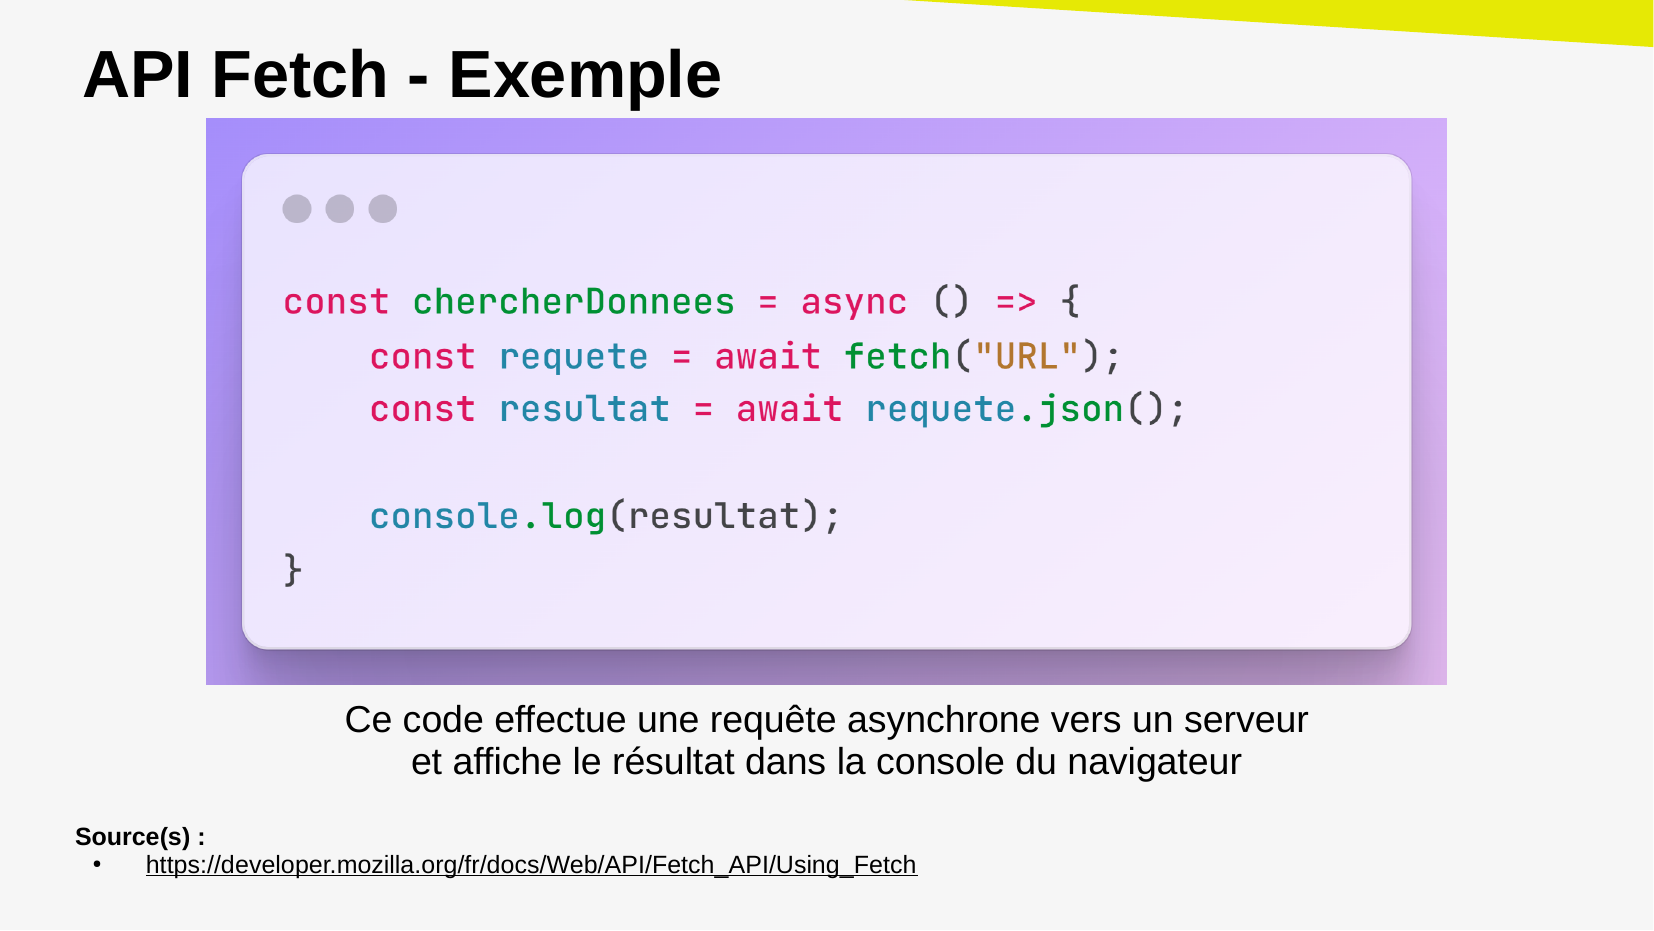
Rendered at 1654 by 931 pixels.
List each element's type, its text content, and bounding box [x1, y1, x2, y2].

text_box Source(s) : https://developer.mozilla.org/fr/docs/Web/API/Fetch_API/Using_Fetch [60, 815, 1546, 929]
text_box Ce code effectue une requête asynchrone vers un serveur et affiche le résultat dans la console du navigateur [316, 690, 1337, 805]
picture [206, 118, 1447, 686]
text_box [904, 0, 1654, 48]
title API Fetch - Exemple [82, 37, 1571, 114]
